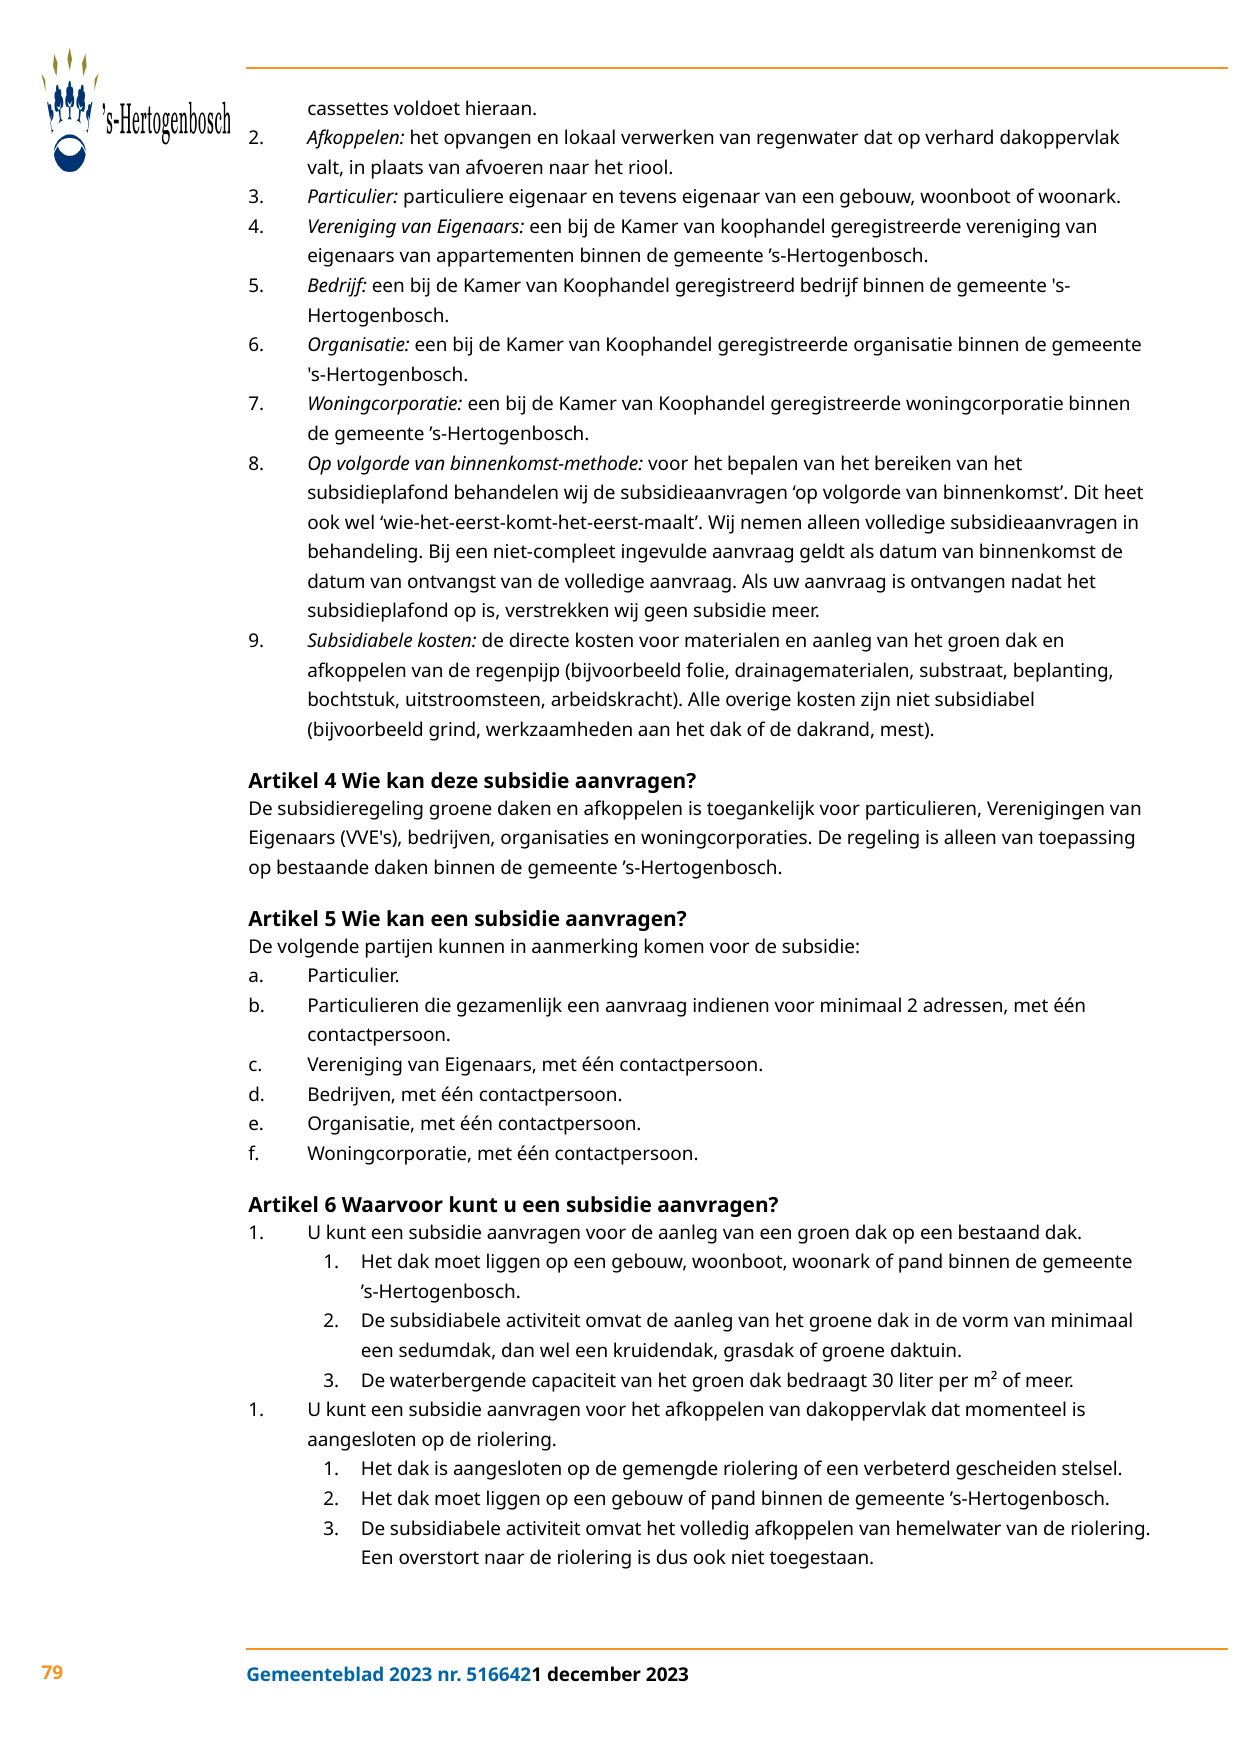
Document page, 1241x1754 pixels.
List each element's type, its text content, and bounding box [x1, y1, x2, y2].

list Organisatie: een bij de Kamer van Koophandel geregistreerde organisatie binnen de gemeente 's-Hertogenbosch. [248, 331, 1152, 387]
picture [41, 47, 231, 172]
list Het dak moet liggen op een gebouw of pand binnen de gemeente ’s-Hertogenbosch. [323, 1485, 1152, 1511]
list Particulier: particuliere eigenaar en tevens eigenaar van een gebouw, woonboot of woonark. [248, 183, 1152, 209]
list Het dak moet liggen op een gebouw, woonboot, woonark of pand binnen de gemeente ’s-Hertogenbosch. [323, 1248, 1152, 1304]
list Vereniging van Eigenaars: een bij de Kamer van koophandel geregistreerde vereniging van eigenaars van appartementen binnen de gemeente ’s-Hertogenbosch. [248, 213, 1152, 268]
list Woningcorporatie: een bij de Kamer van Koophandel geregistreerde woningcorporatie binnen de gemeente ’s-Hertogenbosch. [248, 391, 1152, 446]
text Artikel 6 Waarvoor kunt u een subsidie aanvragen? [248, 1190, 1152, 1219]
list U kunt een subsidie aanvragen voor de aanleg van een groen dak op een bestaand dak. [248, 1219, 1152, 1244]
text De subsidieregeling groene daken en afkoppelen is toegankelijk voor particulieren, Verenigingen van Eigenaars (VVE's), bedrijven, organisaties en woningcorporaties. De regeling is alleen van toepassing op bestaande daken binnen de gemeente ’s-Hertogenbosch. [248, 795, 1152, 880]
list Afkoppelen: het opvangen en lokaal verwerken van regenwater dat op verhard dakoppervlak valt, in plaats van afvoeren naar het riool. [248, 124, 1152, 180]
list Woningcorporatie, met één contactpersoon. [248, 1140, 1152, 1166]
list Op volgorde van binnenkomst-methode: voor het bepalen van het bereiken van het subsidieplafond behandelen wij de subsidieaanvragen ‘op volgorde van binnenkomst’. Dit heet ook wel ‘wie-het-eerst-komt-het-eerst-maalt’. Wij nemen alleen volledige subsidieaanvragen in behandeling. Bij een niet-compleet ingevulde aanvraag geldt als datum van binnenkomst de datum van ontvangst van de volledige aanvraag. Als uw aanvraag is ontvangen nadat het subsidieplafond op is, verstrekken wij geen subsidie meer. [248, 450, 1152, 623]
text De volgende partijen kunnen in aanmerking komen voor de subsidie: [248, 933, 1152, 959]
list cassettes voldoet hieraan. [248, 95, 1152, 121]
list Organisatie, met één contactpersoon. [248, 1110, 1152, 1136]
list Bedrijven, met één contactpersoon. [248, 1081, 1152, 1107]
text Artikel 4 Wie kan deze subsidie aanvragen? [248, 766, 1152, 795]
list Bedrijf: een bij de Kamer van Koophandel geregistreerd bedrijf binnen de gemeente 's-Hertogenbosch. [248, 272, 1152, 328]
list Vereniging van Eigenaars, met één contactpersoon. [248, 1051, 1152, 1077]
list Particulier. [248, 962, 1152, 988]
list De subsidiabele activiteit omvat de aanleg van het groene dak in de vorm van minimaal een sedumdak, dan wel een kruidendak, grasdak of groene daktuin. [323, 1308, 1152, 1363]
list De waterbergende capaciteit van het groen dak bedraagt 30 liter per m² of meer. [323, 1367, 1152, 1392]
list De subsidiabele activiteit omvat het volledig afkoppelen van hemelwater van de riolering. Een overstort naar de riolering is dus ook niet toegestaan. [323, 1515, 1152, 1570]
list Particulieren die gezamenlijk een aanvraag indienen voor minimaal 2 adressen, met één contactpersoon. [248, 992, 1152, 1047]
list U kunt een subsidie aanvragen voor het afkoppelen van dakoppervlak dat momenteel is aangesloten op de riolering. [248, 1396, 1152, 1452]
text Artikel 5 Wie kan een subsidie aanvragen? [248, 904, 1152, 933]
list Subsidiabele kosten: de directe kosten voor materialen en aanleg van het groen dak en afkoppelen van de regenpijp (bijvoorbeeld folie, drainagematerialen, substraat, beplanting, bochtstuk, uitstroomsteen, arbeidskracht). Alle overige kosten zijn niet subsidiabel (bijvoorbeeld grind, werkzaamheden aan het dak of de dakrand, mest). [248, 627, 1152, 742]
list Het dak is aangesloten op de gemengde riolering of een verbeterd gescheiden stelsel. [323, 1456, 1152, 1481]
